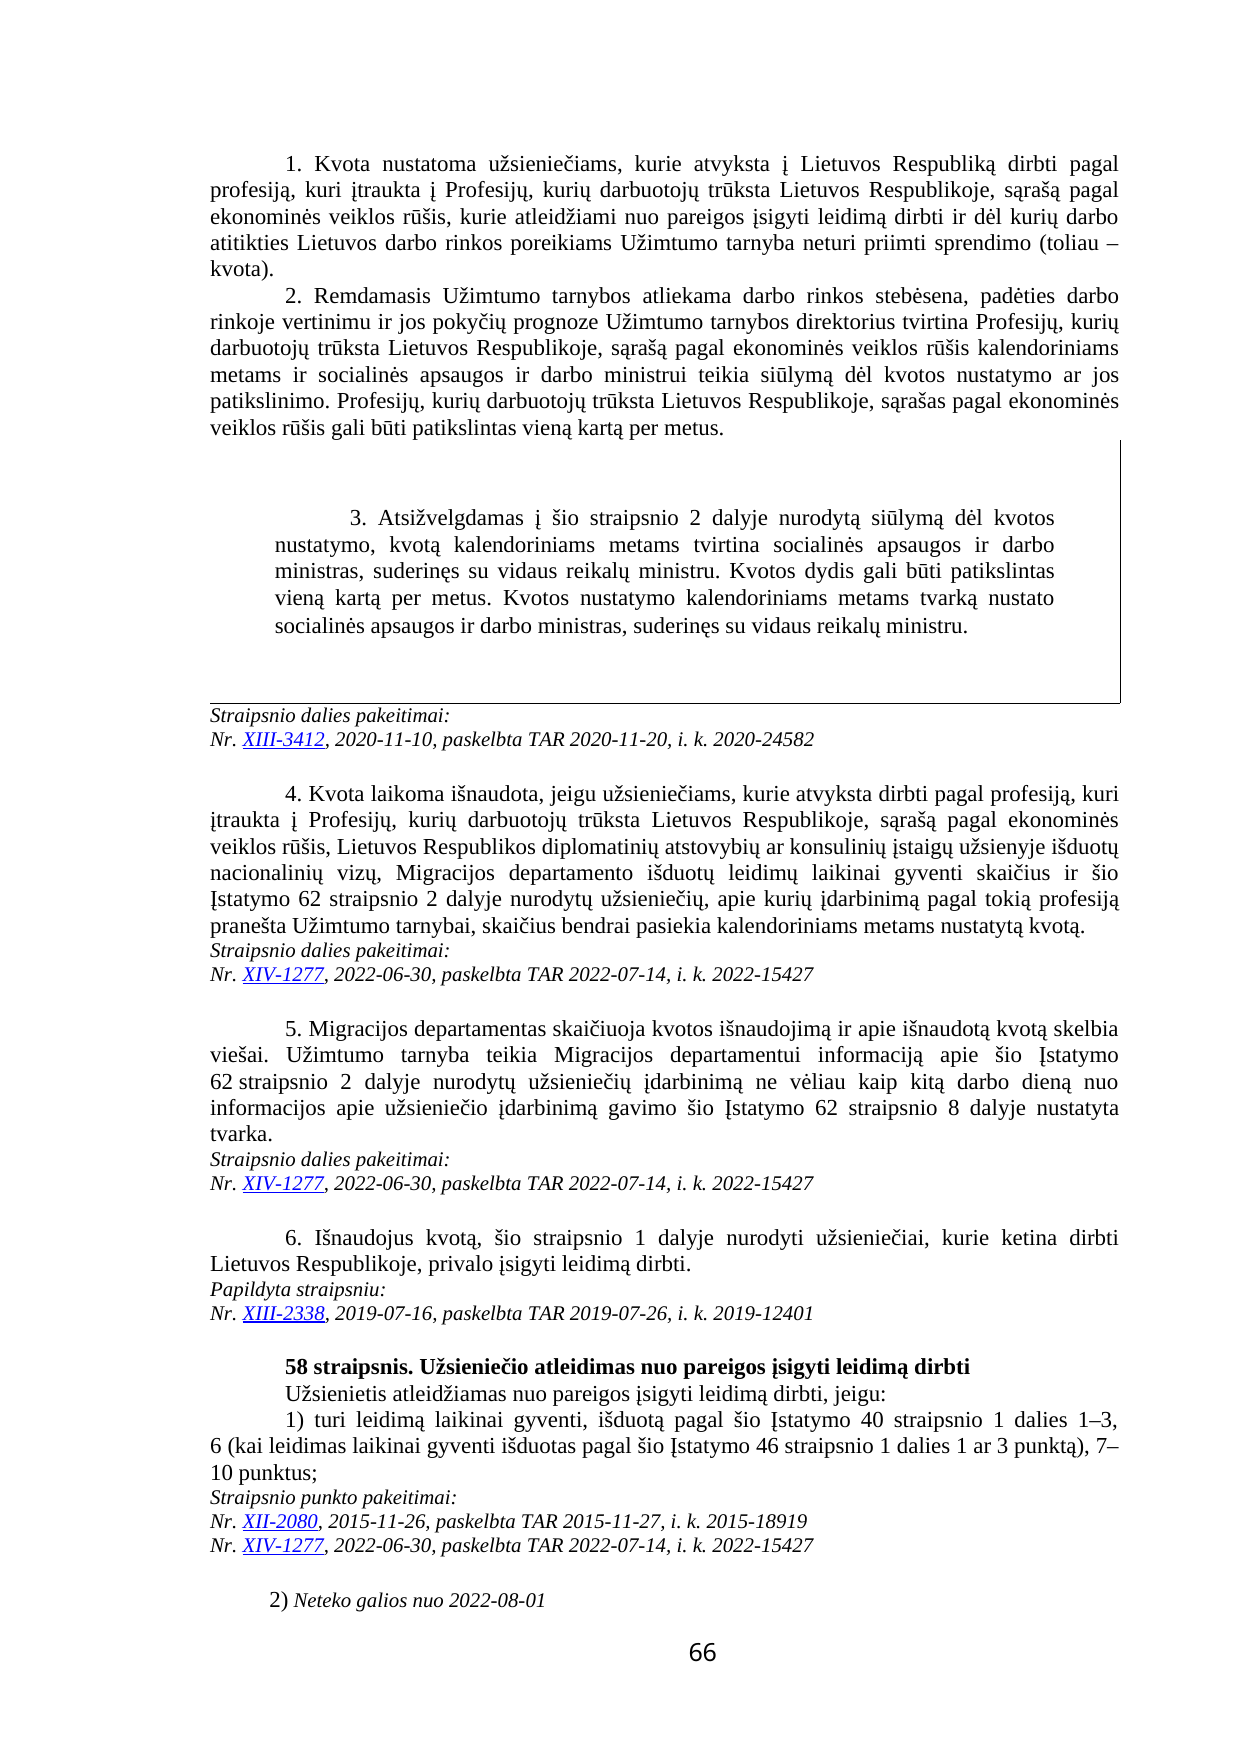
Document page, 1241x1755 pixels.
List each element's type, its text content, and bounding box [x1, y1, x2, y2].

text Nr. XIV-1277, 2022-06-30, paskelbta TAR 2022-07-14, i. k. 2022-15427 [210, 962, 1120, 986]
text 1) turi leidimą laikinai gyventi, išduotą pagal šio Įstatymo 40 straipsnio 1 dalies 1–3, 6 (kai leidimas laikinai gyventi išduotas pagal šio Įstatymo 46 straipsnio 1 dalies 1 ar 3 punktą), 7–10 punktus; [210, 1406, 1120, 1485]
text 58 straipsnis. Užsieniečio atleidimas nuo pareigos įsigyti leidimą dirbti [210, 1353, 1120, 1380]
text Nr. XIII-3412, 2020-11-10, paskelbta TAR 2020-11-20, i. k. 2020-24582 [210, 727, 1120, 751]
text Nr. XIV-1277, 2022-06-30, paskelbta TAR 2022-07-14, i. k. 2022-15427 [210, 1171, 1120, 1195]
text Nr. XIII-2338, 2019-07-16, paskelbta TAR 2019-07-26, i. k. 2019-12401 [210, 1301, 1120, 1324]
text Straipsnio punkto pakeitimai: [210, 1485, 1120, 1509]
text 1. Kvota nustatoma užsieniečiams, kurie atvyksta į Lietuvos Respubliką dirbti pagal profesiją, kuri įtraukta į Profesijų, kurių darbuotojų trūksta Lietuvos Respublikoje, sąrašą pagal ekonominės veiklos rūšis, kurie atleidžiami nuo pareigos įsigyti leidimą dirbti ir dėl kurių darbo atitikties Lietuvos darbo rinkos poreikiams Užimtumo tarnyba neturi priimti sprendimo (toliau – kvota). [210, 150, 1120, 282]
text 6. Išnaudojus kvotą, šio straipsnio 1 dalyje nurodyti užsieniečiai, kurie ketina dirbti Lietuvos Respublikoje, privalo įsigyti leidimą dirbti. [210, 1224, 1120, 1276]
text Užsienietis atleidžiamas nuo pareigos įsigyti leidimą dirbti, jeigu: [210, 1380, 1120, 1406]
text Straipsnio dalies pakeitimai: [210, 1147, 1120, 1171]
text 5. Migracijos departamentas skaičiuoja kvotos išnaudojimą ir apie išnaudotą kvotą skelbia viešai. Užimtumo tarnyba teikia Migracijos departamentui informaciją apie šio Įstatymo 62 straipsnio 2 dalyje nurodytų užsieniečių įdarbinimą ne vėliau kaip kitą darbo dieną nuo informacijos apie užsieniečio įdarbinimą gavimo šio Įstatymo 62 straipsnio 8 dalyje nustatyta tvarka. [210, 1015, 1120, 1147]
text 2. Remdamasis Užimtumo tarnybos atliekama darbo rinkos stebėsena, padėties darbo rinkoje vertinimu ir jos pokyčių prognoze Užimtumo tarnybos direktorius tvirtina Profesijų, kurių darbuotojų trūksta Lietuvos Respublikoje, sąrašą pagal ekonominės veiklos rūšis kalendoriniams metams ir socialinės apsaugos ir darbo ministrui teikia siūlymą dėl kvotos nustatymo ar jos patikslinimo. Profesijų, kurių darbuotojų trūksta Lietuvos Respublikoje, sąrašas pagal ekonominės veiklos rūšis gali būti patikslintas vieną kartą per metus. [210, 282, 1120, 440]
text Nr. XII-2080, 2015-11-26, paskelbta TAR 2015-11-27, i. k. 2015-18919 [210, 1509, 1120, 1533]
text Nr. XIV-1277, 2022-06-30, paskelbta TAR 2022-07-14, i. k. 2022-15427 [210, 1533, 1120, 1557]
text Straipsnio dalies pakeitimai: [210, 703, 1120, 727]
text Papildyta straipsniu: [210, 1276, 1120, 1301]
text Straipsnio dalies pakeitimai: [210, 938, 1120, 962]
text 3. Atsižvelgdamas į šio straipsnio 2 dalyje nurodytą siūlymą dėl kvotos nustatymo, kvotą kalendoriniams metams tvirtina socialinės apsaugos ir darbo ministras, suderinęs su vidaus reikalų ministru. Kvotos dydis gali būti patikslintas vieną kartą per metus. Kvotos nustatymo kalendoriniams metams tvarką nustato socialinės apsaugos ir darbo ministras, suderinęs su vidaus reikalų ministru. [210, 440, 1120, 703]
text 2) Neteko galios nuo 2022-08-01 [210, 1586, 1120, 1612]
text 4. Kvota laikoma išnaudota, jeigu užsieniečiams, kurie atvyksta dirbti pagal profesiją, kuri įtraukta į Profesijų, kurių darbuotojų trūksta Lietuvos Respublikoje, sąrašą pagal ekonominės veiklos rūšis, Lietuvos Respublikos diplomatinių atstovybių ar konsulinių įstaigų užsienyje išduotų nacionalinių vizų, Migracijos departamento išduotų leidimų laikinai gyventi skaičius ir šio Įstatymo 62 straipsnio 2 dalyje nurodytų užsieniečių, apie kurių įdarbinimą pagal tokią profesiją pranešta Užimtumo tarnybai, skaičius bendrai pasiekia kalendoriniams metams nustatytą kvotą. [210, 780, 1120, 938]
